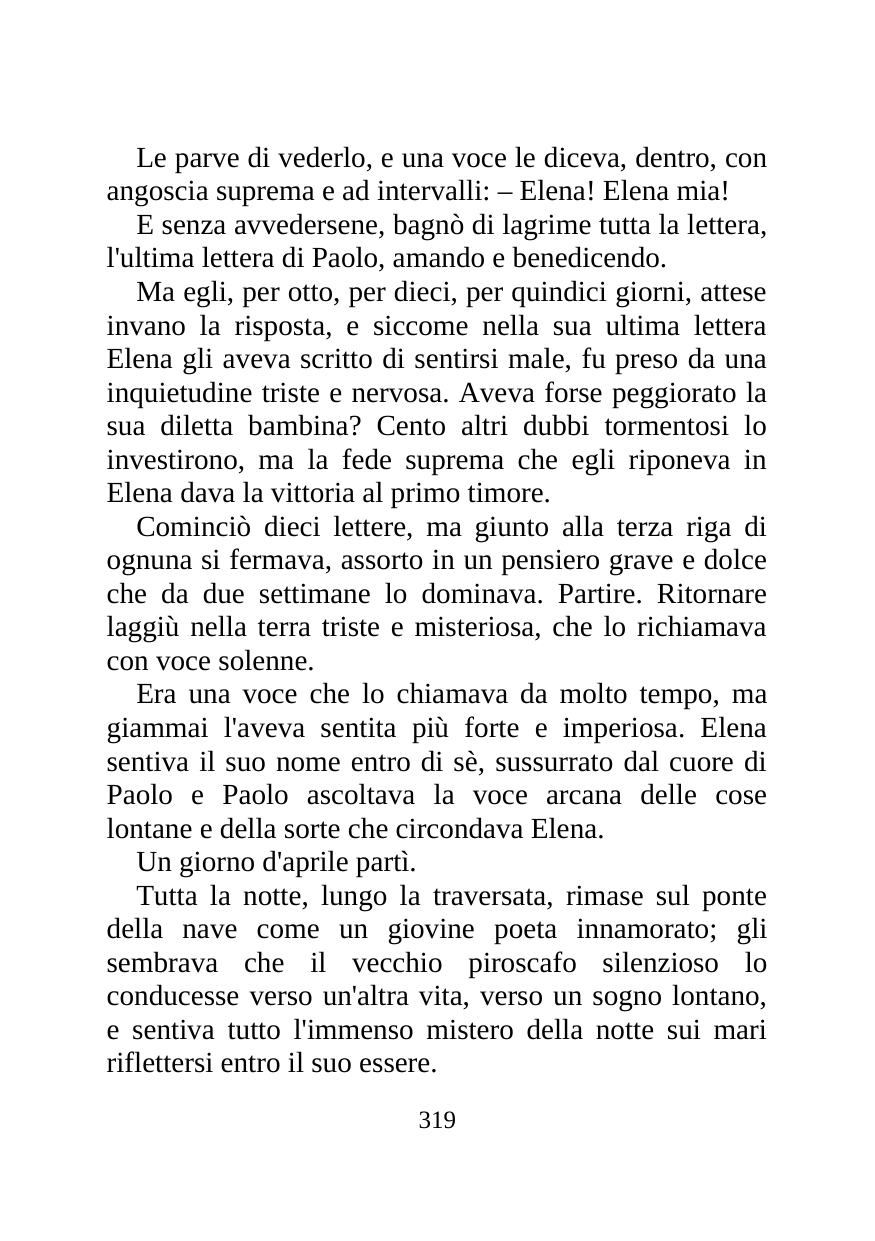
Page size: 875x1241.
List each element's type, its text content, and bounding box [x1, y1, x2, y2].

text E senza avvedersene, bagnò di lagrime tutta la lettera, l'ultima lettera di Paolo, amando e benedicendo. [106, 207, 768, 274]
text Le parve di vederlo, e una voce le diceva, dentro, con angoscia suprema e ad intervalli: – Elena! Elena mia! [106, 140, 768, 207]
text Era una voce che lo chiamava da molto tempo, ma giammai l'aveva sentita più forte e imperiosa. Elena sentiva il suo nome entro di sè, sussurrato dal cuore di Paolo e Paolo ascoltava la voce arcana delle cose lontane e della sorte che circondava Elena. [106, 677, 768, 844]
text Cominciò dieci lettere, ma giunto alla terza riga di ognuna si fermava, assorto in un pensiero grave e dolce che da due settimane lo dominava. Partire. Ritornare laggiù nella terra triste e misteriosa, che lo richiamava con voce solenne. [106, 509, 768, 677]
text Ma egli, per otto, per dieci, per quindici giorni, attese invano la risposta, e siccome nella sua ultima lettera Elena gli aveva scritto di sentirsi male, fu preso da una inquietudine triste e nervosa. Aveva forse peggiorato la sua diletta bambina? Cento altri dubbi tormentosi lo investirono, ma la fede suprema che egli riponeva in Elena dava la vittoria al primo timore. [106, 274, 768, 509]
text Tutta la notte, lungo la traversata, rimase sul ponte della nave come un giovine poeta innamorato; gli sembrava che il vecchio piroscafo silenzioso lo conducesse verso un'altra vita, verso un sogno lontano, e sentiva tutto l'immenso mistero della notte sui mari riflettersi entro il suo essere. [106, 878, 768, 1079]
text Un giorno d'aprile partì. [106, 844, 768, 878]
